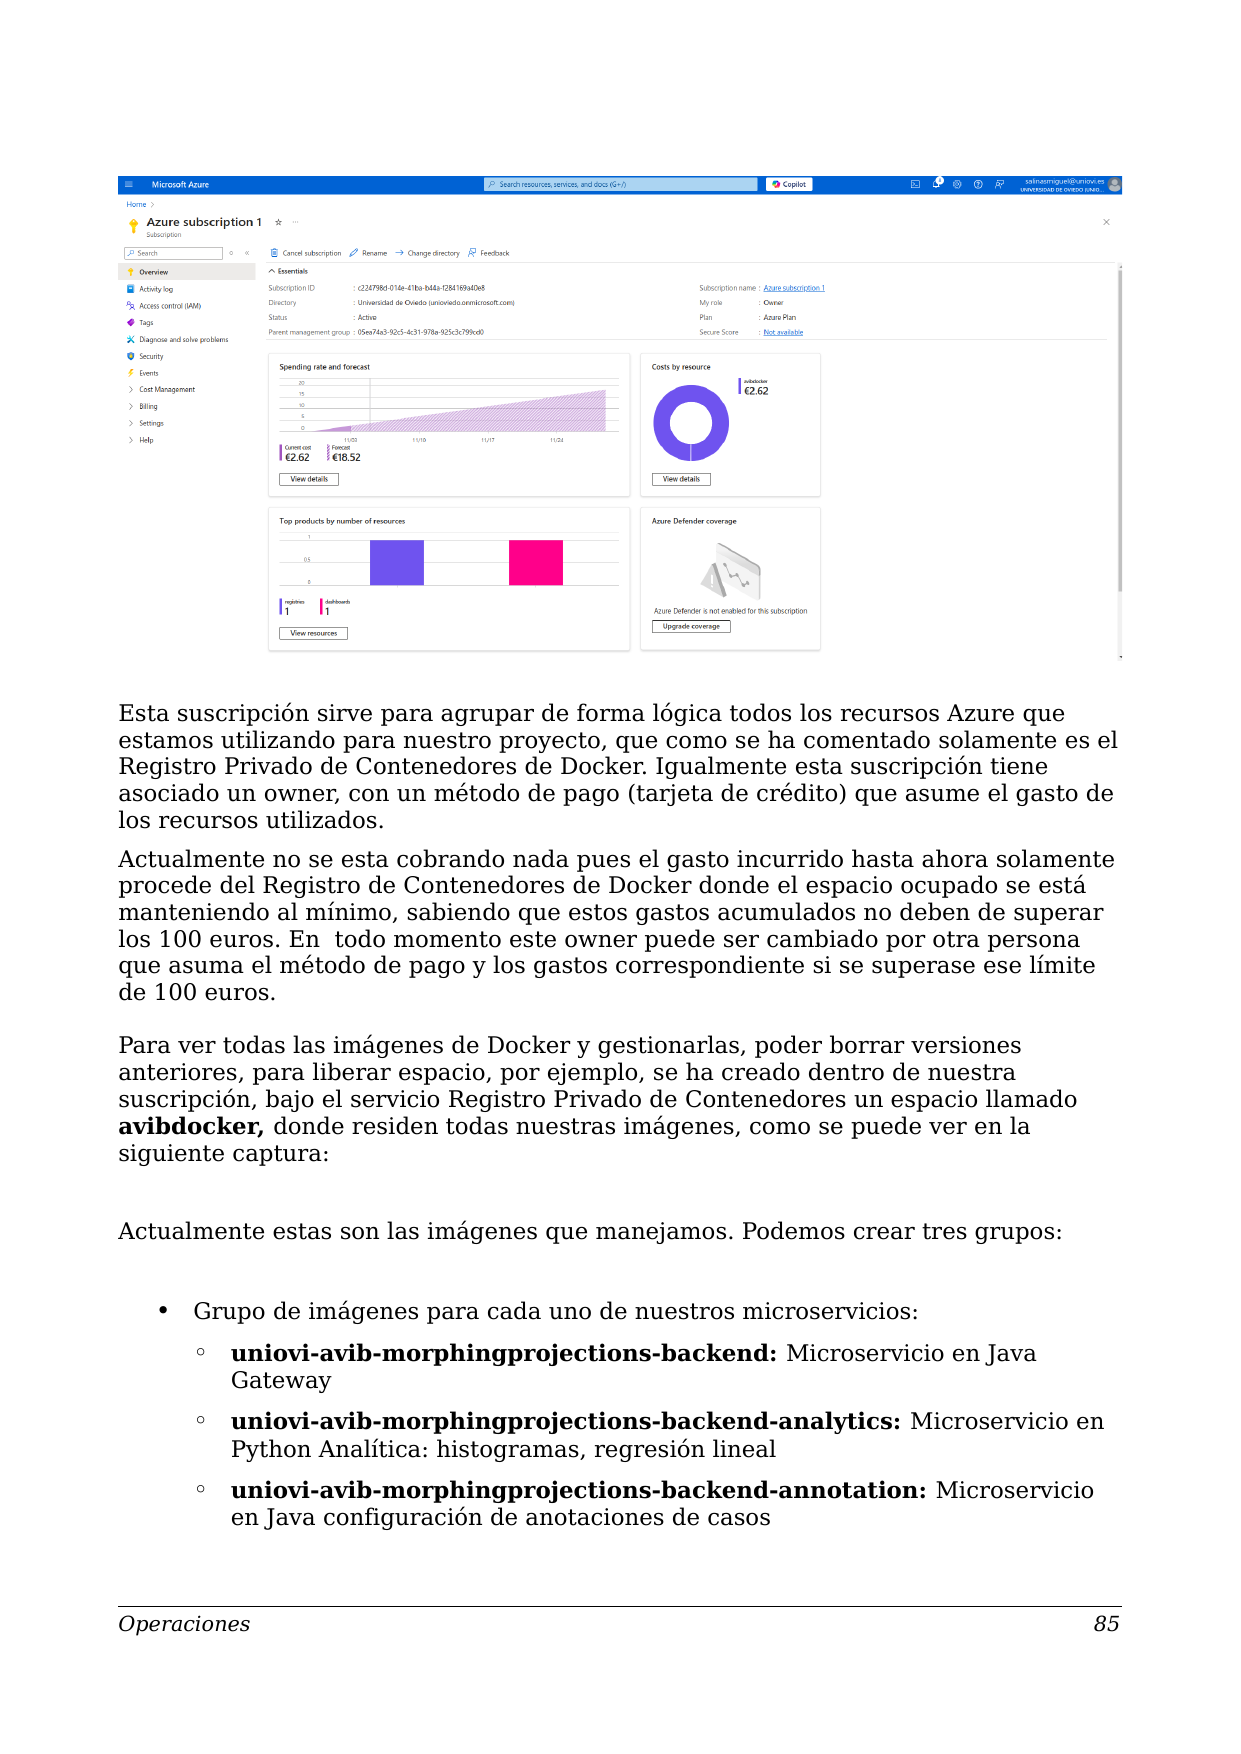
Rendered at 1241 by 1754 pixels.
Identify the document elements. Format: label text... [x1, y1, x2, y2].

list Grupo de imágenes para cada uno de nuestros microservicios: [156, 1297, 1122, 1326]
text Actualmente estas son las imágenes que manejamos. Podemos crear tres grupos: [118, 1218, 1122, 1245]
list uniovi-avib-morphingprojections-backend-annotation: Microservicio en Java configuración de anotaciones de casos [193, 1475, 1122, 1531]
list uniovi-avib-morphingprojections-backend-analytics: Microservicio en Python Analítica: histogramas, regresión lineal [193, 1407, 1122, 1462]
list uniovi-avib-morphingprojections-backend: Microservicio en Java Gateway [193, 1338, 1122, 1394]
text Esta suscripción sirve para agrupar de forma lógica todos los recursos Azure que estamos utilizando para nuestro proyecto, que como se ha comentado solamente es el Registro Privado de Contenedores de Docker. Igualmente esta suscripción tiene asociado un owner, con un método de pago (tarjeta de crédito) que asume el gasto de los recursos utilizados. [118, 700, 1122, 833]
picture [118, 176, 1123, 661]
text Actualmente no se esta cobrando nada pues el gasto incurrido hasta ahora solamente procede del Registro de Contenedores de Docker donde el espacio ocupado se está manteniendo al mínimo, sabiendo que estos gastos acumulados no deben de superar los 100 euros. En todo momento este owner puede ser cambiado por otra persona que asuma el método de pago y los gastos correspondiente si se superase ese límite de 100 euros. Para ver todas las imágenes de Docker y gestionarlas, poder borrar versiones anteriores, para liberar espacio, por ejemplo, se ha creado dentro de nuestra suscripción, bajo el servicio Registro Privado de Contenedores un espacio llamado avibdocker, donde residen todas nuestras imágenes, como se puede ver en la siguiente captura: [118, 846, 1122, 1166]
